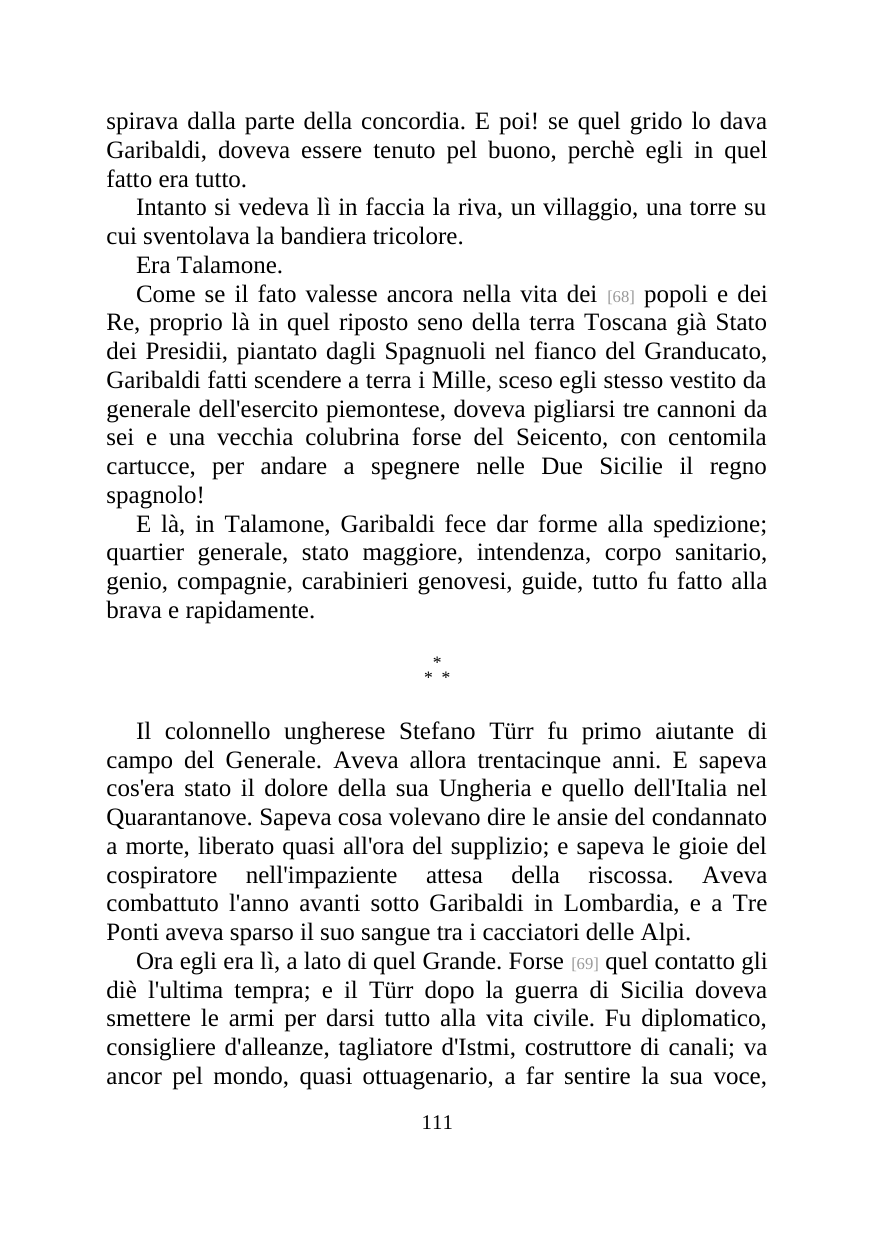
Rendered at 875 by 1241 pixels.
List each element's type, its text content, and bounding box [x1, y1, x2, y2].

text Il colonnello ungherese Stefano Türr fu primo aiutante di campo del Generale. Aveva allora trentacinque anni. E sapeva cos'era stato il dolore della sua Ungheria e quello dell'Italia nel Quarantanove. Sapeva cosa volevano dire le ansie del condannato a morte, liberato quasi all'ora del supplizio; e sapeva le gioie del cospiratore nell'impaziente attesa della riscossa. Aveva combattuto l'anno avanti sotto Garibaldi in Lombardia, e a Tre Ponti aveva sparso il suo sangue tra i cacciatori delle Alpi. [106, 716, 768, 946]
text Ora egli era lì, a lato di quel Grande. Forse [69] quel contatto gli diè l'ultima tempra; e il Türr dopo la guerra di Sicilia doveva smettere le armi per darsi tutto alla vita civile. Fu diplomatico, consigliere d'alleanze, tagliatore d'Istmi, costruttore di canali; va ancor pel mondo, quasi ottuagenario, a far sentire la sua voce, [106, 946, 768, 1090]
text Era Talamone. [106, 250, 768, 279]
text spirava dalla parte della concordia. E poi! se quel grido lo dava Garibaldi, doveva essere tenuto pel buono, perchè egli in quel fatto era tutto. [106, 106, 768, 192]
text E là, in Talamone, Garibaldi fece dar forme alla spedizione; quartier generale, stato maggiore, intendenza, corpo sanitario, genio, compagnie, carabinieri genovesi, guide, tutto fu fatto alla brava e rapidamente. [106, 509, 768, 624]
text *** [106, 652, 768, 687]
text Come se il fato valesse ancora nella vita dei [68] popoli e dei Re, proprio là in quel riposto seno della terra Toscana già Stato dei Presidii, piantato dagli Spagnuoli nel fianco del Granducato, Garibaldi fatti scendere a terra i Mille, sceso egli stesso vestito da generale dell'esercito piemontese, doveva pigliarsi tre cannoni da sei e una vecchia colubrina forse del Seicento, con centomila cartucce, per andare a spegnere nelle Due Sicilie il regno spagnolo! [106, 279, 768, 509]
text Intanto si vedeva lì in faccia la riva, un villaggio, una torre su cui sventolava la bandiera tricolore. [106, 192, 768, 250]
